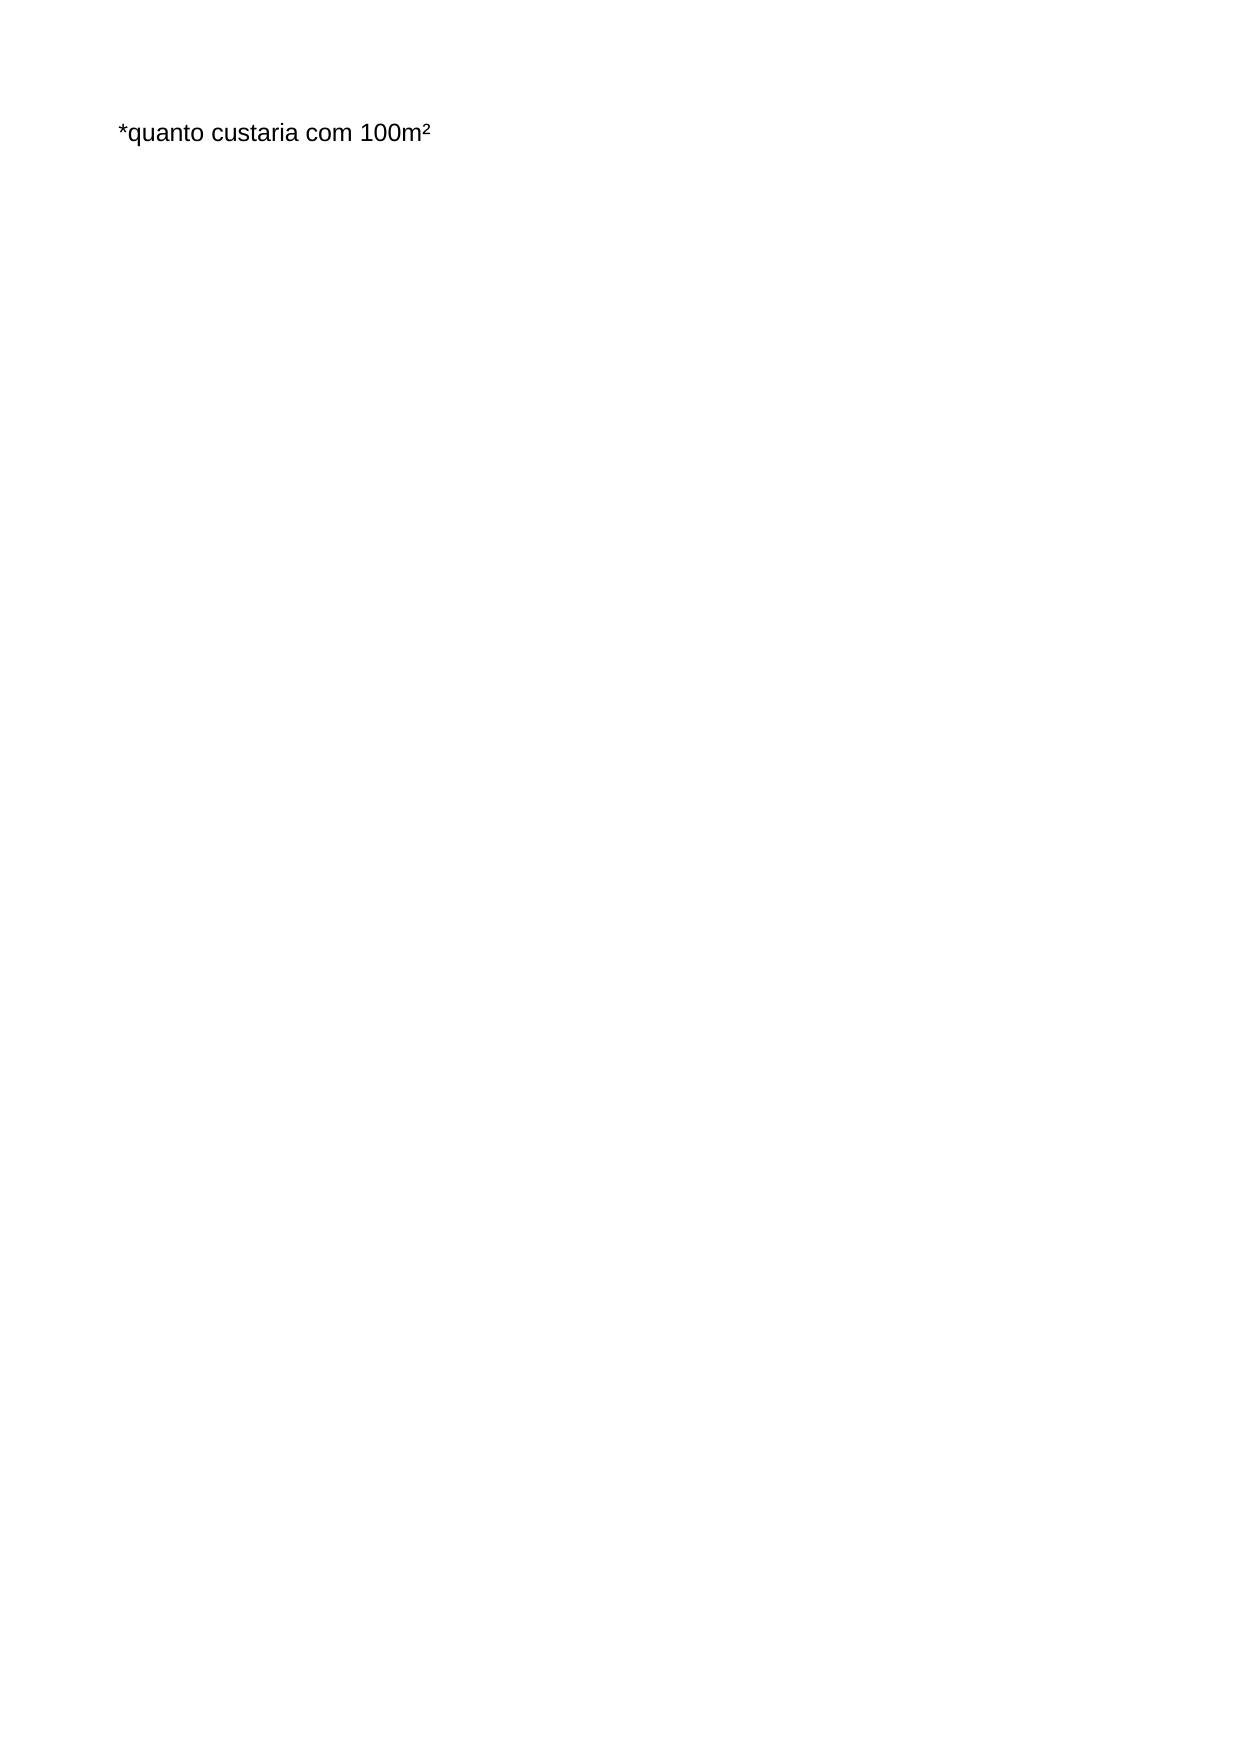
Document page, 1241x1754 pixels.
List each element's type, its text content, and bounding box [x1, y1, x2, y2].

text *quanto custaria com 100m² [118, 118, 1122, 147]
